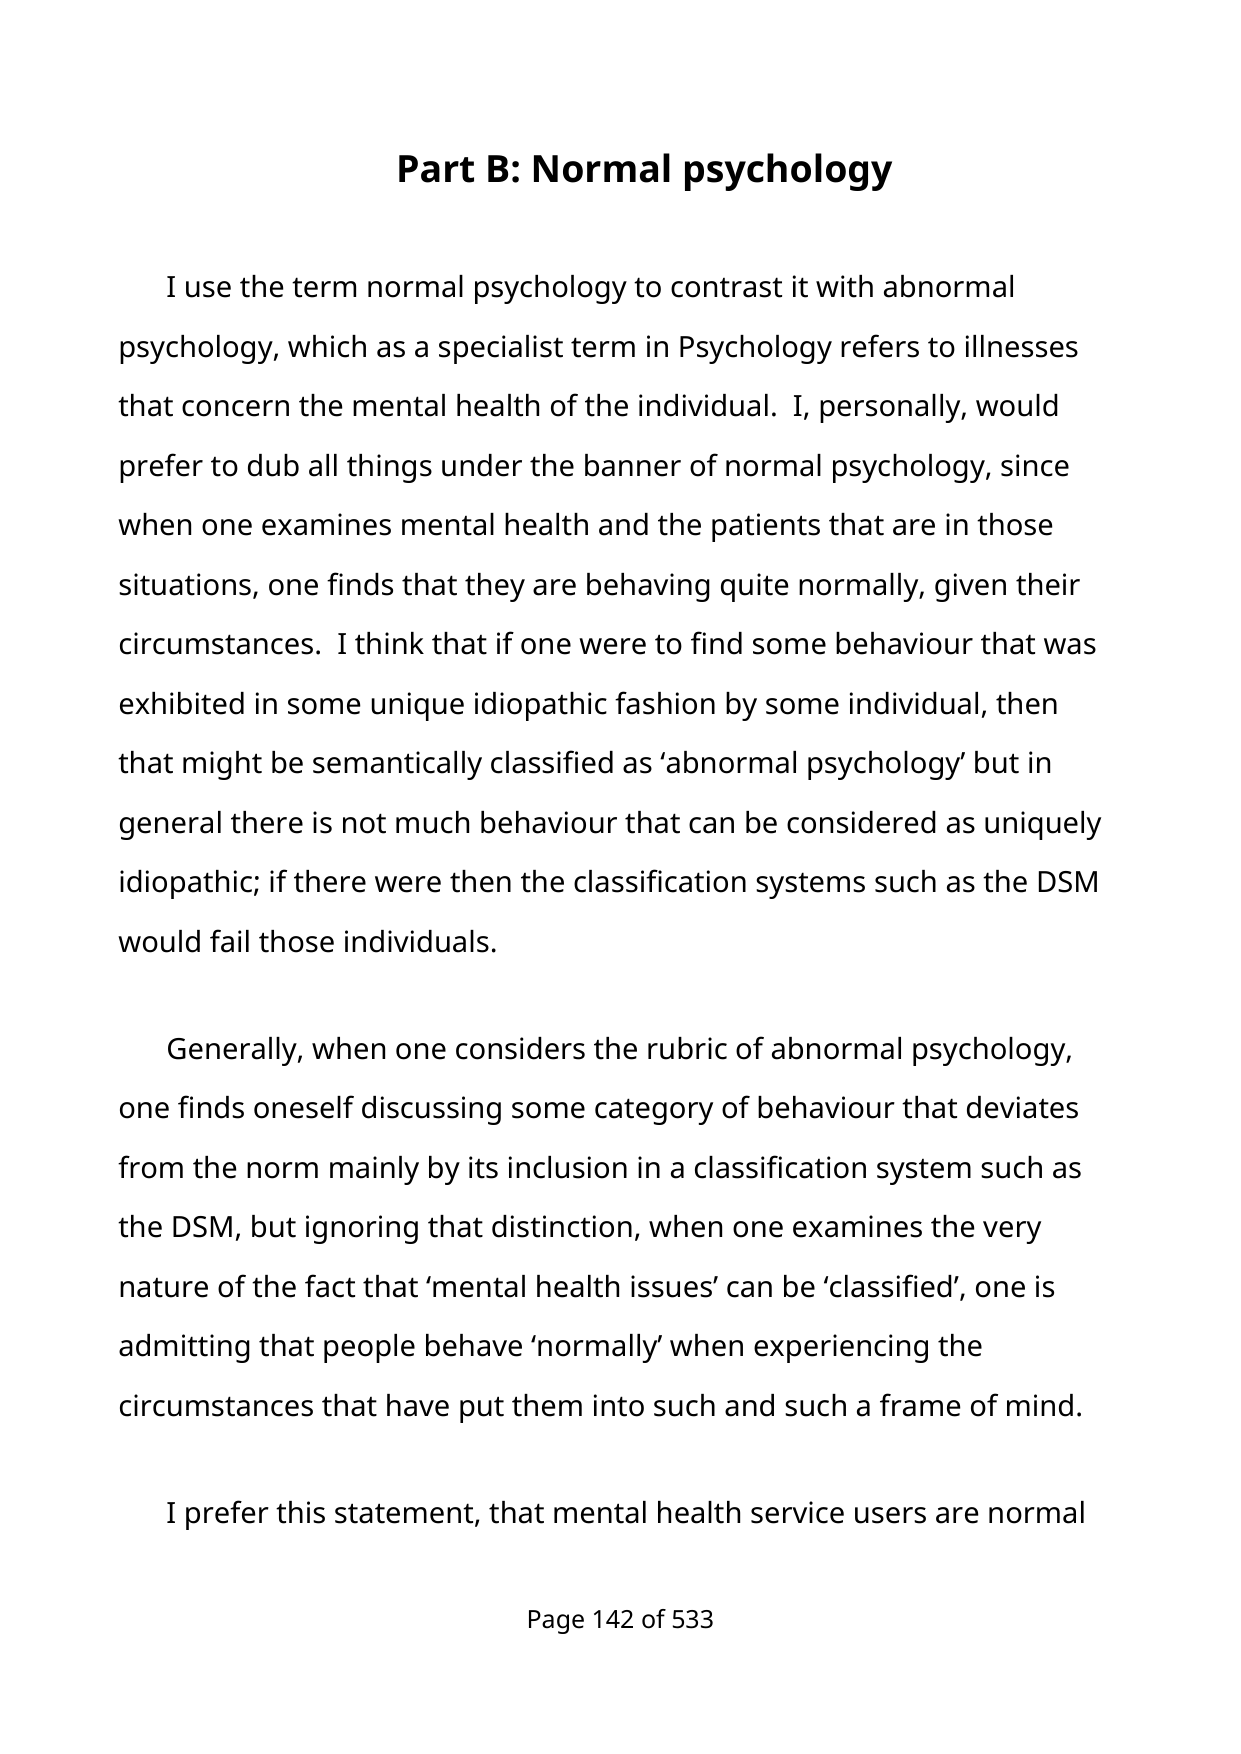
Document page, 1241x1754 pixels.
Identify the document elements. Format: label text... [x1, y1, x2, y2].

text I prefer this statement, that mental health service users are normal [118, 1492, 1122, 1532]
text Generally, when one considers the rubric of abnormal psychology, one finds oneself discussing some category of behaviour that deviates from the norm mainly by its inclusion in a classification system such as the DSM, but ignoring that distinction, when one examines the very nature of the fact that ‘mental health issues’ can be ‘classified’, one is admitting that people behave ‘normally’ when experiencing the circumstances that have put them into such and such a frame of mind. [118, 1028, 1122, 1425]
text Part B: Normal psychology [118, 142, 1122, 193]
text I use the term normal psychology to contrast it with abnormal psychology, which as a specialist term in Psychology refers to illnesses that concern the mental health of the individual. I, personally, would prefer to dub all things under the banner of normal psychology, since when one examines mental health and the patients that are in those situations, one finds that they are behaving quite normally, given their circumstances. I think that if one were to find some behaviour that was exhibited in some unique idiopathic fashion by some individual, then that might be semantically classified as ‘abnormal psychology’ but in general there is not much behaviour that can be considered as uniquely idiopathic; if there were then the classification systems such as the DSM would fail those individuals. [118, 267, 1122, 961]
